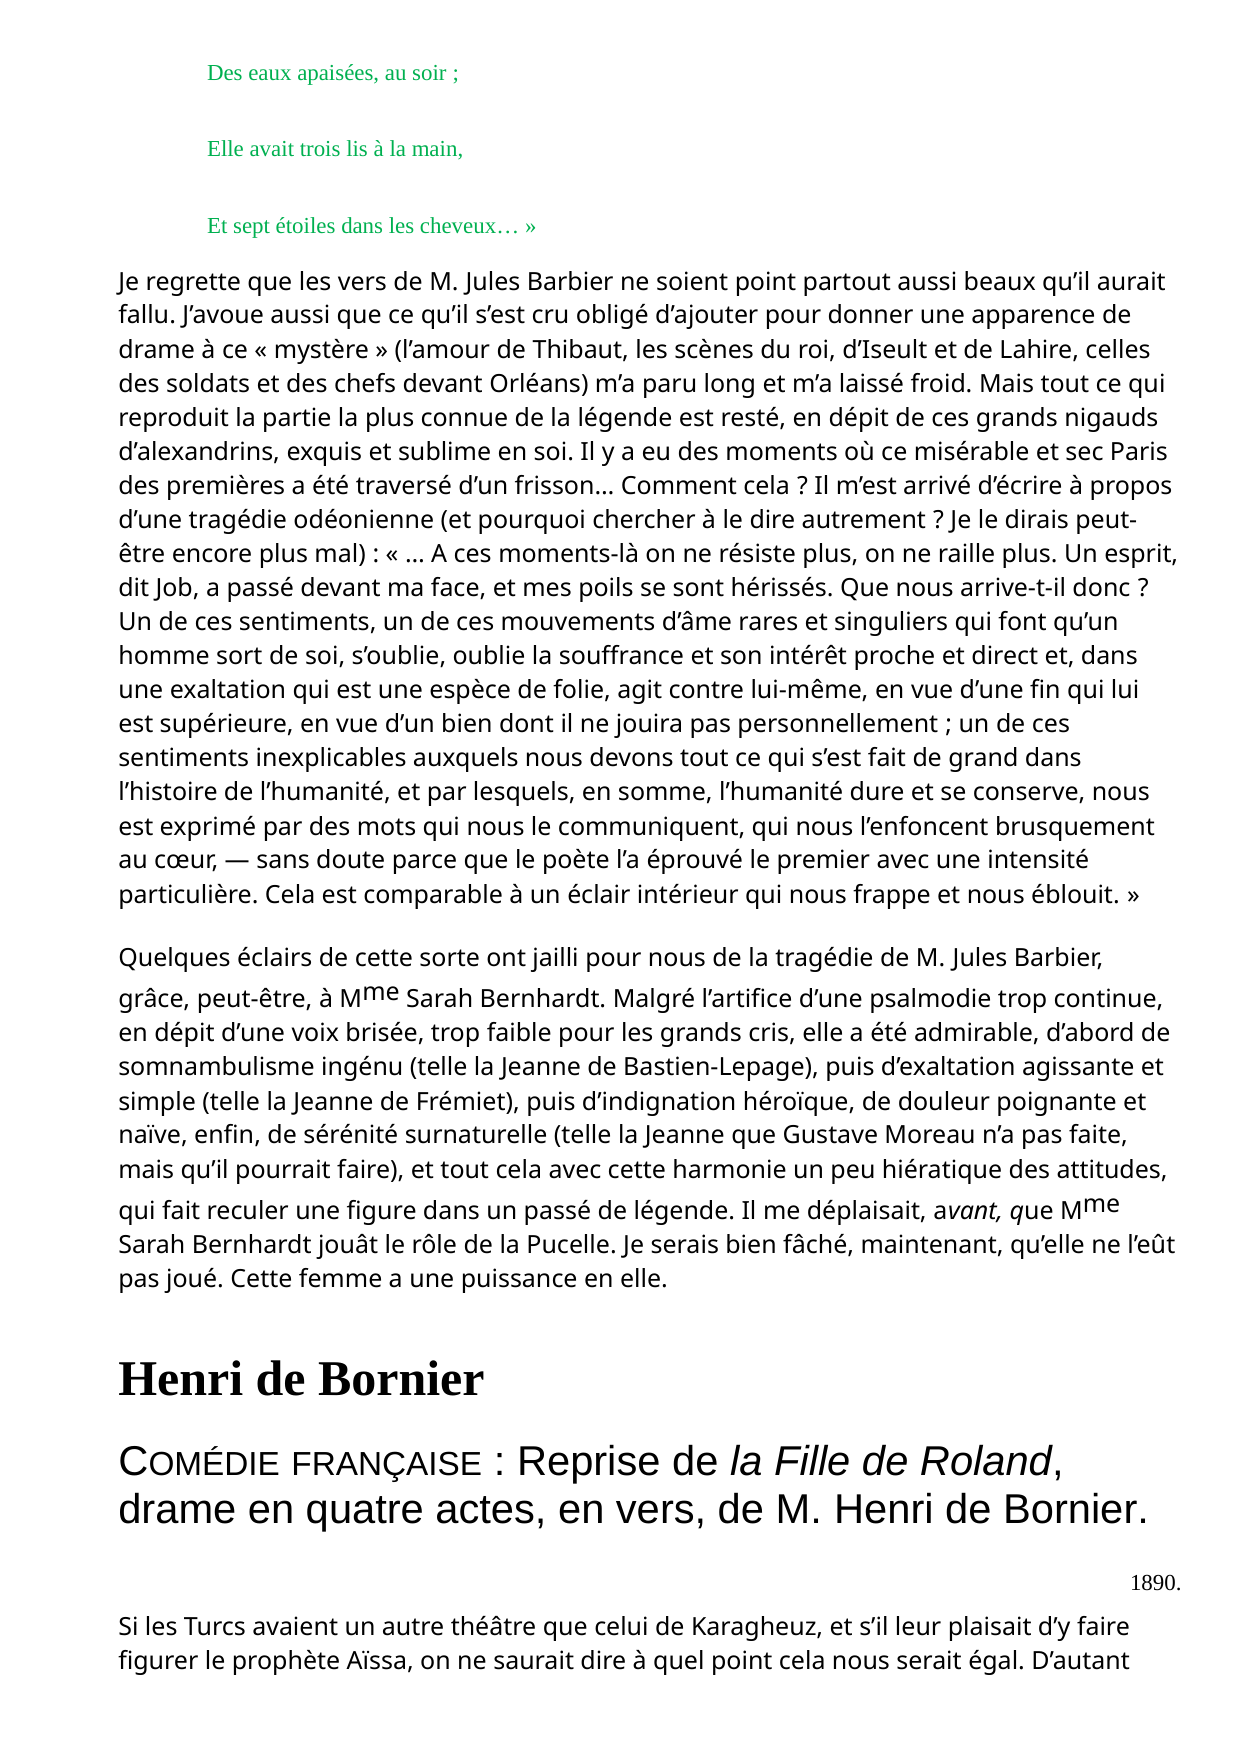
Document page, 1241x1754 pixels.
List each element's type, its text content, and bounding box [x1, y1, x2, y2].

text Comédie française : Reprise de la Fille de Roland, drame en quatre actes, en vers, de M. Henri de Bornier. [118, 1436, 1181, 1532]
text 1890. [118, 1569, 1181, 1596]
text Je regrette que les vers de M. Jules Barbier ne soient point partout aussi beaux qu’il aurait fallu. J’avoue aussi que ce qu’il s’est cru obligé d’ajouter pour donner une apparence de drame à ce « mystère » (l’amour de Thibaut, les scènes du roi, d’Iseult et de Lahire, celles des soldats et des chefs devant Orléans) m’a paru long et m’a laissé froid. Mais tout ce qui reproduit la partie la plus connue de la légende est resté, en dépit de ces grands nigauds d’alexandrins, exquis et sublime en soi. Il y a eu des moments où ce misérable et sec Paris des premières a été traversé d’un frisson… Comment cela ? Il m’est arrivé d’écrire à propos d’une tragédie odéonienne (et pourquoi chercher à le dire autrement ? Je le dirais peut-être encore plus mal) : « … A ces moments-là on ne résiste plus, on ne raille plus. Un esprit, dit Job, a passé devant ma face, et mes poils se sont hérissés. Que nous arrive-t-il donc ? Un de ces sentiments, un de ces mouvements d’âme rares et singuliers qui font qu’un homme sort de soi, s’oublie, oublie la souffrance et son intérêt proche et direct et, dans une exaltation qui est une espèce de folie, agit contre lui-même, en vue d’une fin qui lui est supérieure, en vue d’un bien dont il ne jouira pas personnellement ; un de ces sentiments inexplicables auxquels nous devons tout ce qui s’est fait de grand dans l’histoire de l’humanité, et par lesquels, en somme, l’humanité dure et se conserve, nous est exprimé par des mots qui nous le communiquent, qui nous l’enfoncent brusquement au cœur, — sans doute parce que le poète l’a éprouvé le premier avec une intensité particulière. Cela est comparable à un éclair intérieur qui nous frappe et nous éblouit. » [118, 263, 1181, 910]
text Quelques éclairs de cette sorte ont jailli pour nous de la tragédie de M. Jules Barbier, grâce, peut-être, à Mme Sarah Bernhardt. Malgré l’artifice d’une psalmodie trop continue, en dépit d’une voix brisée, trop faible pour les grands cris, elle a été admirable, d’abord de somnambulisme ingénu (telle la Jeanne de Bastien-Lepage), puis d’exaltation agissante et simple (telle la Jeanne de Frémiet), puis d’indignation héroïque, de douleur poignante et naïve, enfin, de sérénité surnaturelle (telle la Jeanne que Gustave Moreau n’a pas faite, mais qu’il pourrait faire), et tout cela avec cette harmonie un peu hiératique des attitudes, qui fait reculer une figure dans un passé de légende. Il me déplaisait, avant, que Mme Sarah Bernhardt jouât le rôle de la Pucelle. Je serais bien fâché, maintenant, qu’elle ne l’eût pas joué. Cette femme a une puissance en elle. [118, 940, 1181, 1294]
text Des eaux apaisées, au soir ; [207, 59, 1181, 85]
text Elle avait trois lis à la main, [207, 135, 1181, 162]
text Et sept étoiles dans les cheveux… » [207, 212, 1181, 238]
subtitle Henri de Bornier [118, 1349, 1181, 1407]
text Si les Turcs avaient un autre théâtre que celui de Karagheuz, et s’il leur plaisait d’y faire figurer le prophète Aïssa, on ne saurait dire à quel point cela nous serait égal. D’autant [118, 1608, 1181, 1676]
